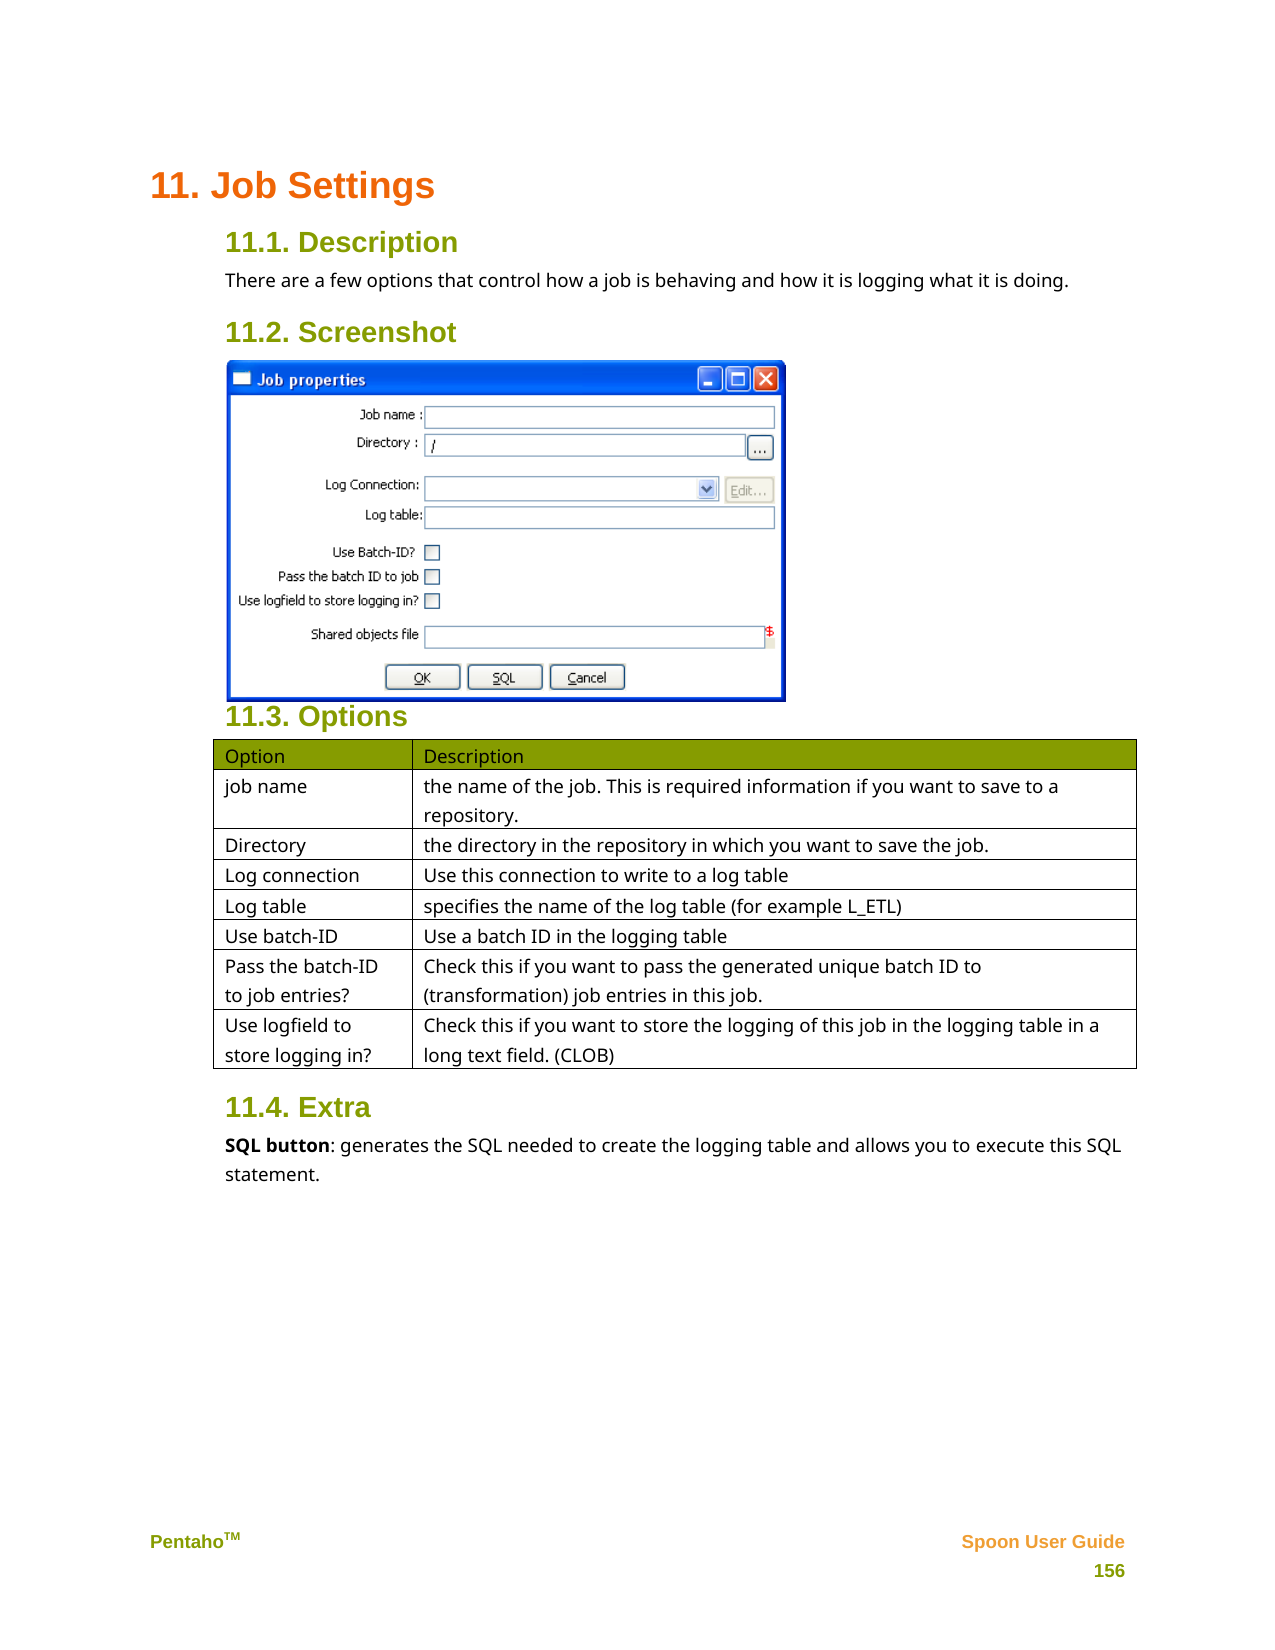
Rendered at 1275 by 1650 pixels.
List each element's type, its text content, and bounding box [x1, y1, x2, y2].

table_cell Pass the batch-ID to job entries? [214, 950, 412, 1008]
table_cell Check this if you want to store the logging of this job in the logging table in a long text field. (CLOB) [413, 1010, 1136, 1068]
picture [226, 360, 786, 702]
table_cell Check this if you want to pass the generated unique batch ID to (transformation) job entries in this job. [413, 950, 1136, 1008]
subtitle 11.3. Options [225, 696, 1125, 732]
text There are a few options that control how a job is behaving and how it is logging what it is doing. [225, 264, 1125, 294]
table_cell Use a batch ID in the logging table [413, 920, 1136, 949]
table_header Option [214, 740, 412, 769]
subtitle 11.2. Screenshot [225, 319, 1125, 348]
text SQL button: generates the SQL needed to create the logging table and allows you to execute this SQL statement. [225, 1129, 1125, 1188]
table_cell job name [214, 770, 412, 828]
table_cell Log connection [214, 860, 412, 889]
subtitle 11. Job Settings [150, 175, 1125, 204]
subtitle 11.4. Extra [225, 1094, 1125, 1123]
table_cell the name of the job. This is required information if you want to save to a repository. [413, 770, 1136, 828]
table_cell Directory [214, 829, 412, 858]
table_cell Use batch-ID [214, 920, 412, 949]
table_cell the directory in the repository in which you want to save the job. [413, 829, 1136, 858]
table_cell Log table [214, 890, 412, 919]
table_cell Use logfield to store logging in? [214, 1010, 412, 1068]
table_header Description [413, 740, 1136, 769]
table_cell specifies the name of the log table (for example L_ETL) [413, 890, 1136, 919]
table_cell Use this connection to write to a log table [413, 860, 1136, 889]
subtitle 11.1. Description [225, 229, 1125, 258]
